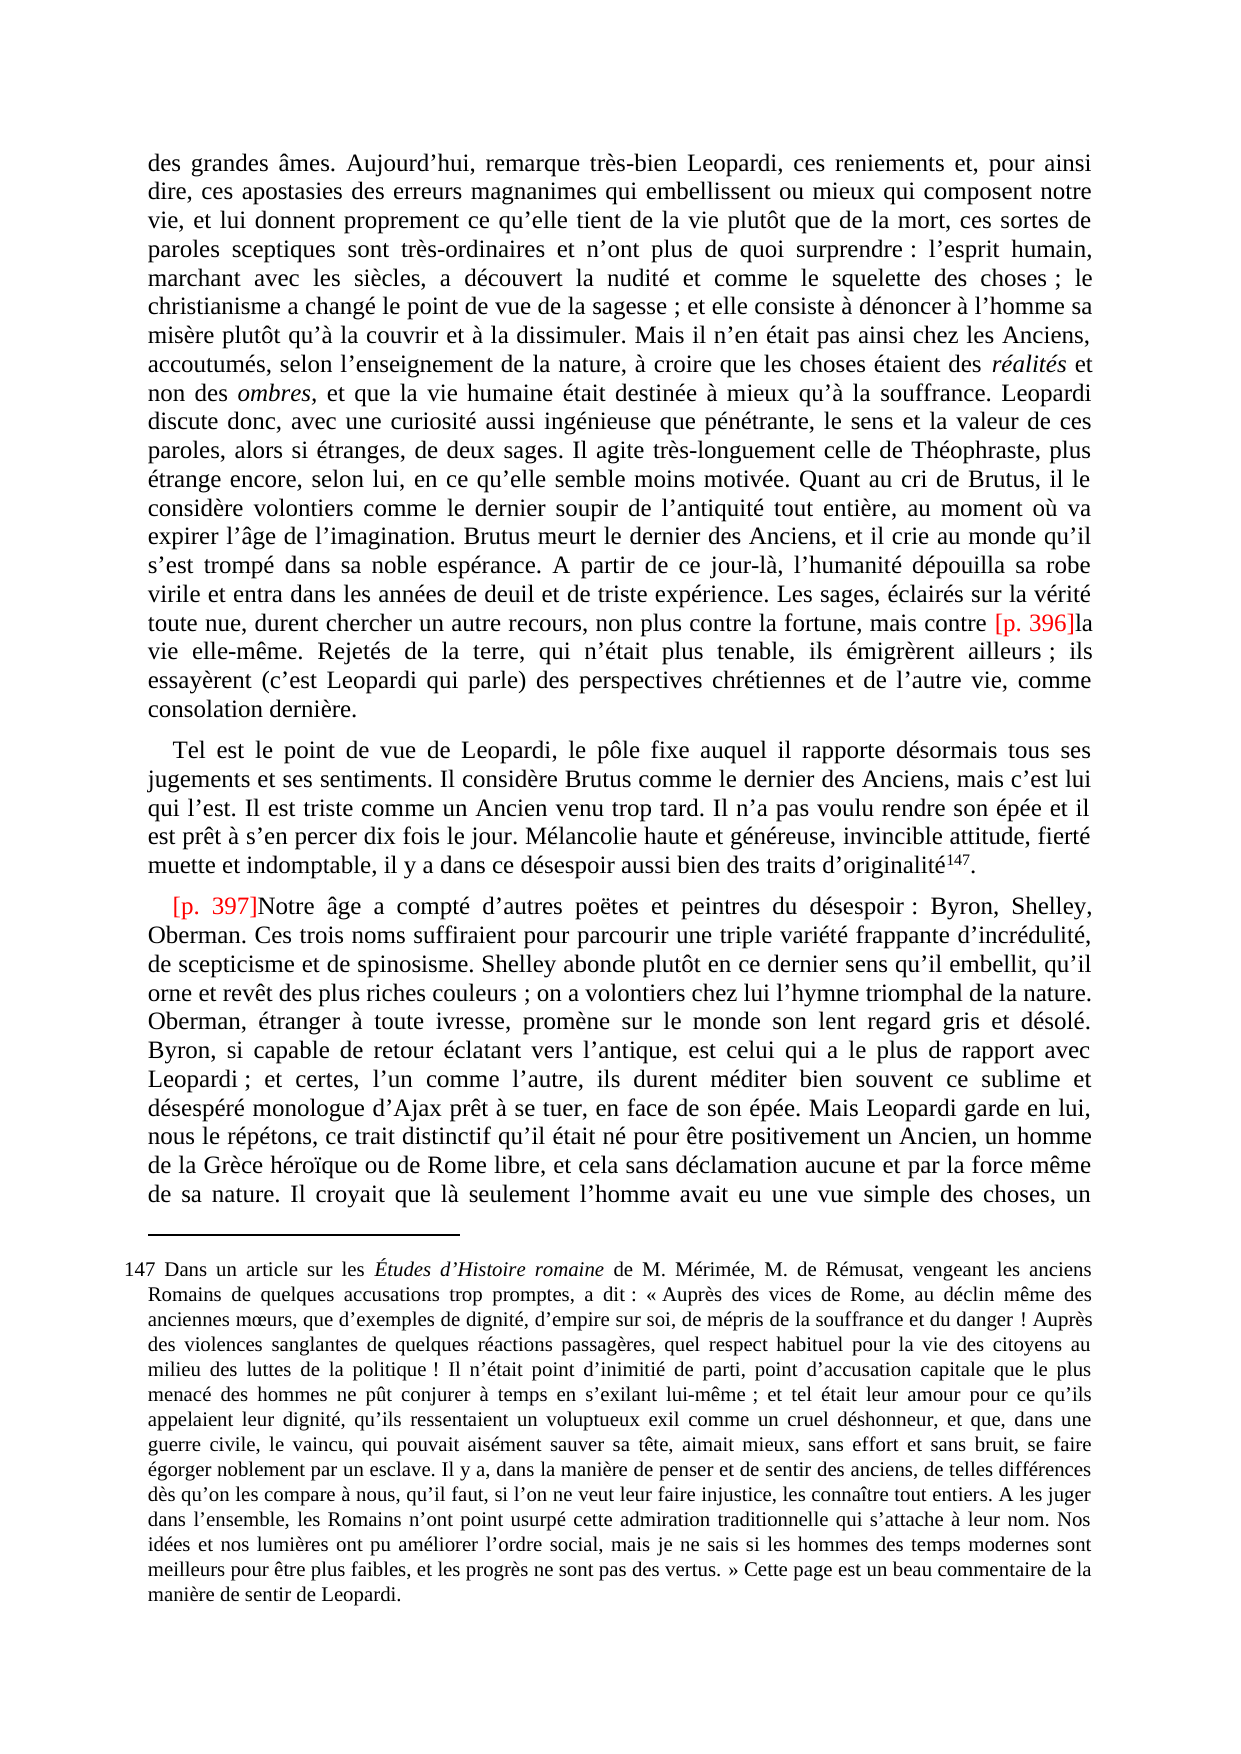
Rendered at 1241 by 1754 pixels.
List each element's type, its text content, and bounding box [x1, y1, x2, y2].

text Tel est le point de vue de Leopardi, le pôle fixe auquel il rapporte désormais tous ses jugements et ses sentiments. Il considère Brutus comme le dernier des Anciens, mais c’est lui qui l’est. Il est triste comme un Ancien venu trop tard. Il n’a pas voulu rendre son épée et il est prêt à s’en percer dix fois le jour. Mélancolie haute et généreuse, invincible attitude, fierté muette et indomptable, il y a dans ce désespoir aussi bien des traits d’originalité. [148, 735, 1093, 879]
text des grandes âmes. Aujourd’hui, remarque très-bien Leopardi, ces reniements et, pour ainsi dire, ces apostasies des erreurs magnanimes qui embellissent ou mieux qui composent notre vie, et lui donnent proprement ce qu’elle tient de la vie plutôt que de la mort, ces sortes de paroles sceptiques sont très-ordinaires et n’ont plus de quoi surprendre : l’esprit humain, marchant avec les siècles, a découvert la nudité et comme le squelette des choses ; le christianisme a changé le point de vue de la sagesse ; et elle consiste à dénoncer à l’homme sa misère plutôt qu’à la couvrir et à la dissimuler. Mais il n’en était pas ainsi chez les Anciens, accoutumés, selon l’enseignement de la nature, à croire que les choses étaient des réalités et non des ombres, et que la vie humaine était destinée à mieux qu’à la souffrance. Leopardi discute donc, avec une curiosité aussi ingénieuse que pénétrante, le sens et la valeur de ces paroles, alors si étranges, de deux sages. Il agite très-longuement celle de Théophraste, plus étrange encore, selon lui, en ce qu’elle semble moins motivée. Quant au cri de Brutus, il le considère volontiers comme le dernier soupir de l’antiquité tout entière, au moment où va expirer l’âge de l’imagination. Brutus meurt le dernier des Anciens, et il crie au monde qu’il s’est trompé dans sa noble espérance. A partir de ce jour-là, l’humanité dépouilla sa robe virile et entra dans les années de deuil et de triste expérience. Les sages, éclairés sur la vérité toute nue, durent chercher un autre recours, non plus contre la fortune, mais contre [p. 396]la vie elle-même. Rejetés de la terre, qui n’était plus tenable, ils émigrèrent ailleurs ; ils essayèrent (c’est Leopardi qui parle) des perspectives chrétiennes et de l’autre vie, comme consolation dernière. [148, 148, 1093, 723]
text Dans un article sur les Études d’Histoire romaine de M. Mérimée, M. de Rémusat, vengeant les anciens Romains de quelques accusations trop promptes, a dit : « Auprès des vices de Rome, au déclin même des anciennes mœurs, que d’exemples de dignité, d’empire sur soi, de mépris de la souffrance et du danger ! Auprès des violences sanglantes de quelques réactions passagères, quel respect habituel pour la vie des citoyens au milieu des luttes de la politique ! Il n’était point d’inimitié de parti, point d’accusation capitale que le plus menacé des hommes ne pût conjurer à temps en s’exilant lui-même ; et tel était leur amour pour ce qu’ils appelaient leur dignité, qu’ils ressentaient un voluptueux exil comme un cruel déshonneur, et que, dans une guerre civile, le vaincu, qui pouvait aisément sauver sa tête, aimait mieux, sans effort et sans bruit, se faire égorger noblement par un esclave. Il y a, dans la manière de penser et de sentir des anciens, de telles différences dès qu’on les compare à nous, qu’il faut, si l’on ne veut leur faire injustice, les connaître tout entiers. A les juger dans l’ensemble, les Romains n’ont point usurpé cette admiration traditionnelle qui s’attache à leur nom. Nos idées et nos lumières ont pu améliorer l’ordre social, mais je ne sais si les hommes des temps modernes sont meilleurs pour être plus faibles, et les progrès ne sont pas des vertus. » Cette page est un beau commentaire de la manière de sentir de Leopardi. [124, 1256, 1093, 1606]
text [p. 397]Notre âge a compté d’autres poëtes et peintres du désespoir : Byron, Shelley, Oberman. Ces trois noms suffiraient pour parcourir une triple variété frappante d’incrédulité, de scepticisme et de spinosisme. Shelley abonde plutôt en ce dernier sens qu’il embellit, qu’il orne et revêt des plus riches couleurs ; on a volontiers chez lui l’hymne triomphal de la nature. Oberman, étranger à toute ivresse, promène sur le monde son lent regard gris et désolé. Byron, si capable de retour éclatant vers l’antique, est celui qui a le plus de rapport avec Leopardi ; et certes, l’un comme l’autre, ils durent méditer bien souvent ce sublime et désespéré monologue d’Ajax prêt à se tuer, en face de son épée. Mais Leopardi garde en lui, nous le répétons, ce trait distinctif qu’il était né pour être positivement un Ancien, un homme de la Grèce héroïque ou de Rome libre, et cela sans déclamation aucune et par la force même de sa nature. Il croyait que là seulement l’homme avait eu une vue simple des choses, un [148, 891, 1093, 1208]
